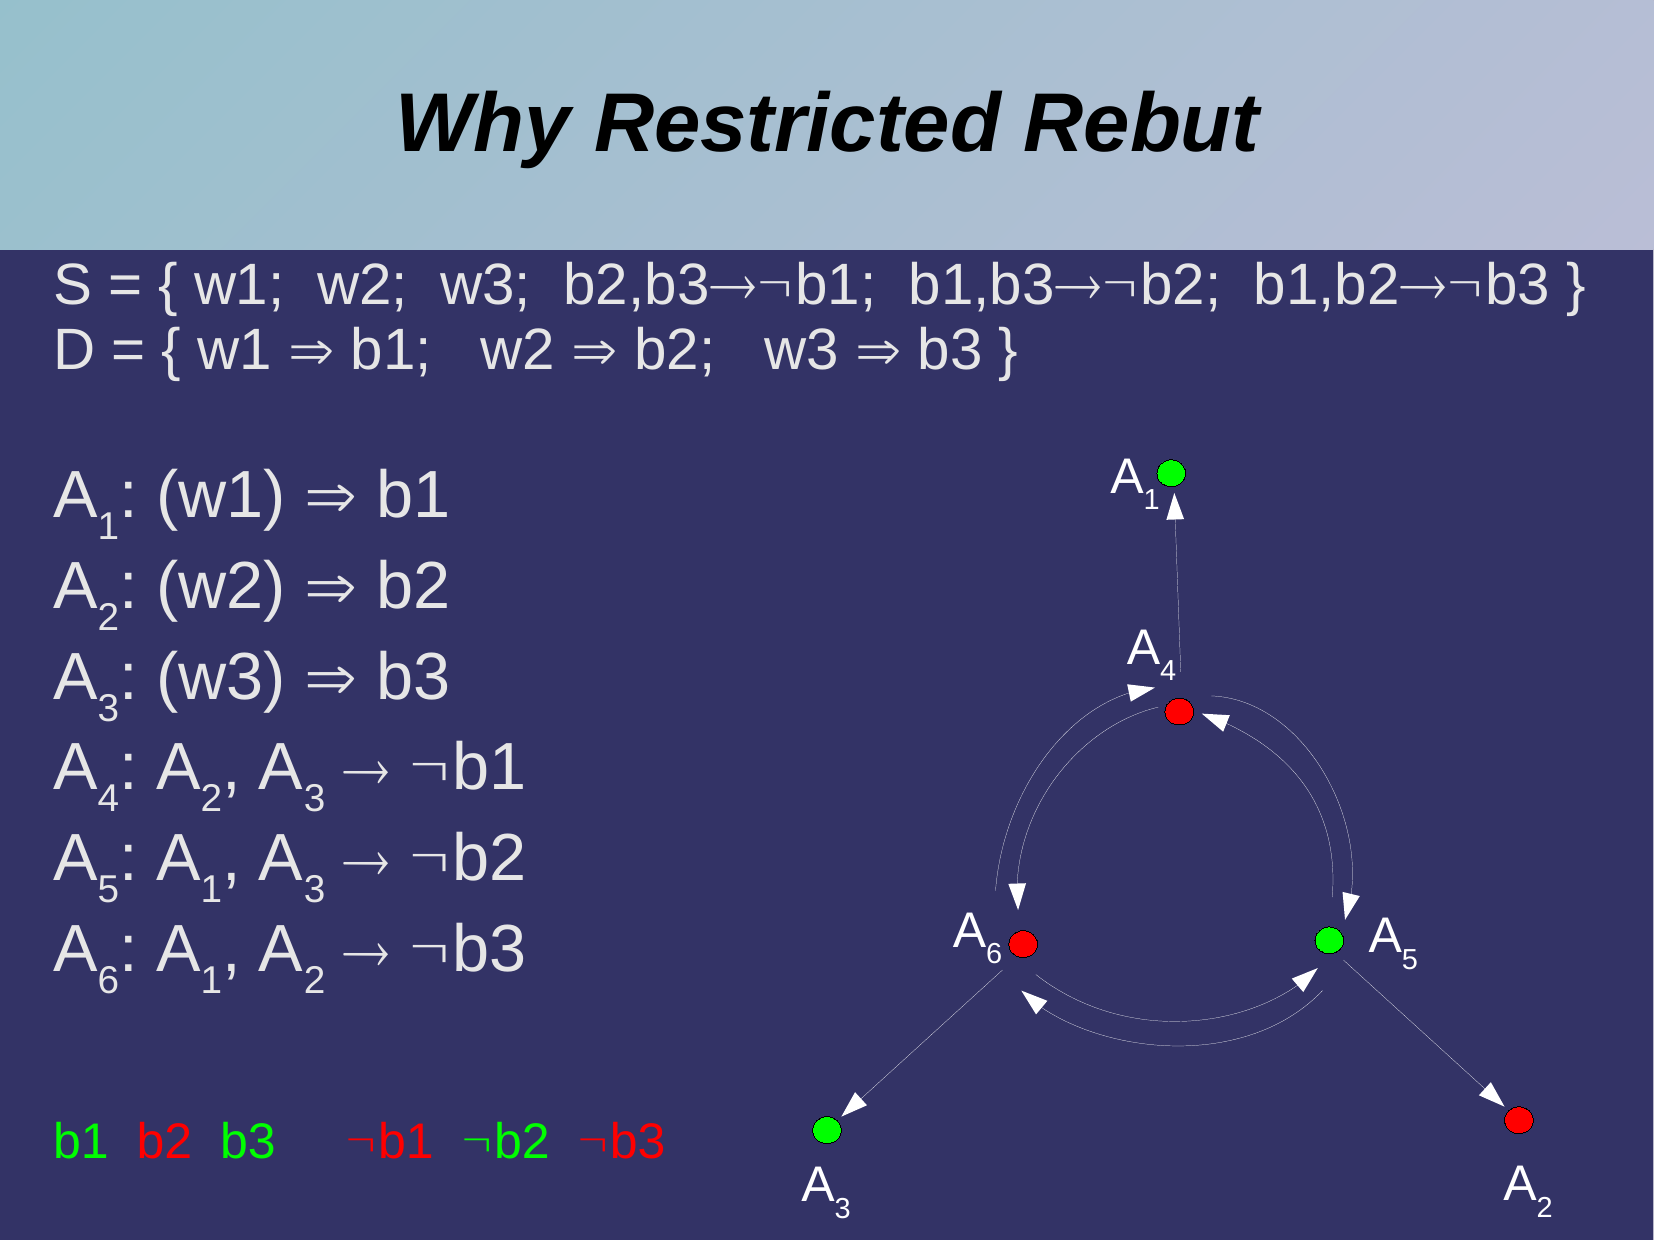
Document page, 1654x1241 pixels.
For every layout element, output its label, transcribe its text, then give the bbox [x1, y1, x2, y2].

text_box [812, 1116, 842, 1144]
text_box A2 [1503, 1155, 1553, 1224]
text_box [1314, 926, 1344, 954]
text_box A3 [801, 1156, 852, 1225]
text_box A6 [952, 902, 1003, 971]
text_box [1164, 698, 1194, 725]
list S = { w1; w2; w3; b2,b3¬b1; b1,b3¬b2; b1,b2¬b3 } D = { w1 ⇒ b1; w2 ⇒ b2; w3 ⇒ b3 } A1: (w1) ⇒ b1 A2: (w2) ⇒ b2 A3: (w3) ⇒ b3 A4: A2, A3  ¬b1 A5: A1, A3  ¬b2 A6: A1, A2  ¬b3 b1 b2 b3 ¬b1 ¬b2 ¬b3 [53, 252, 1619, 1233]
text_box A5 [1368, 907, 1419, 976]
text_box [1156, 459, 1186, 487]
text_box [1008, 930, 1038, 958]
text_box A1 [1110, 448, 1160, 516]
text_box A4 [1126, 618, 1177, 687]
title Why Restricted Rebut [121, 19, 1534, 227]
text_box [1504, 1106, 1534, 1134]
